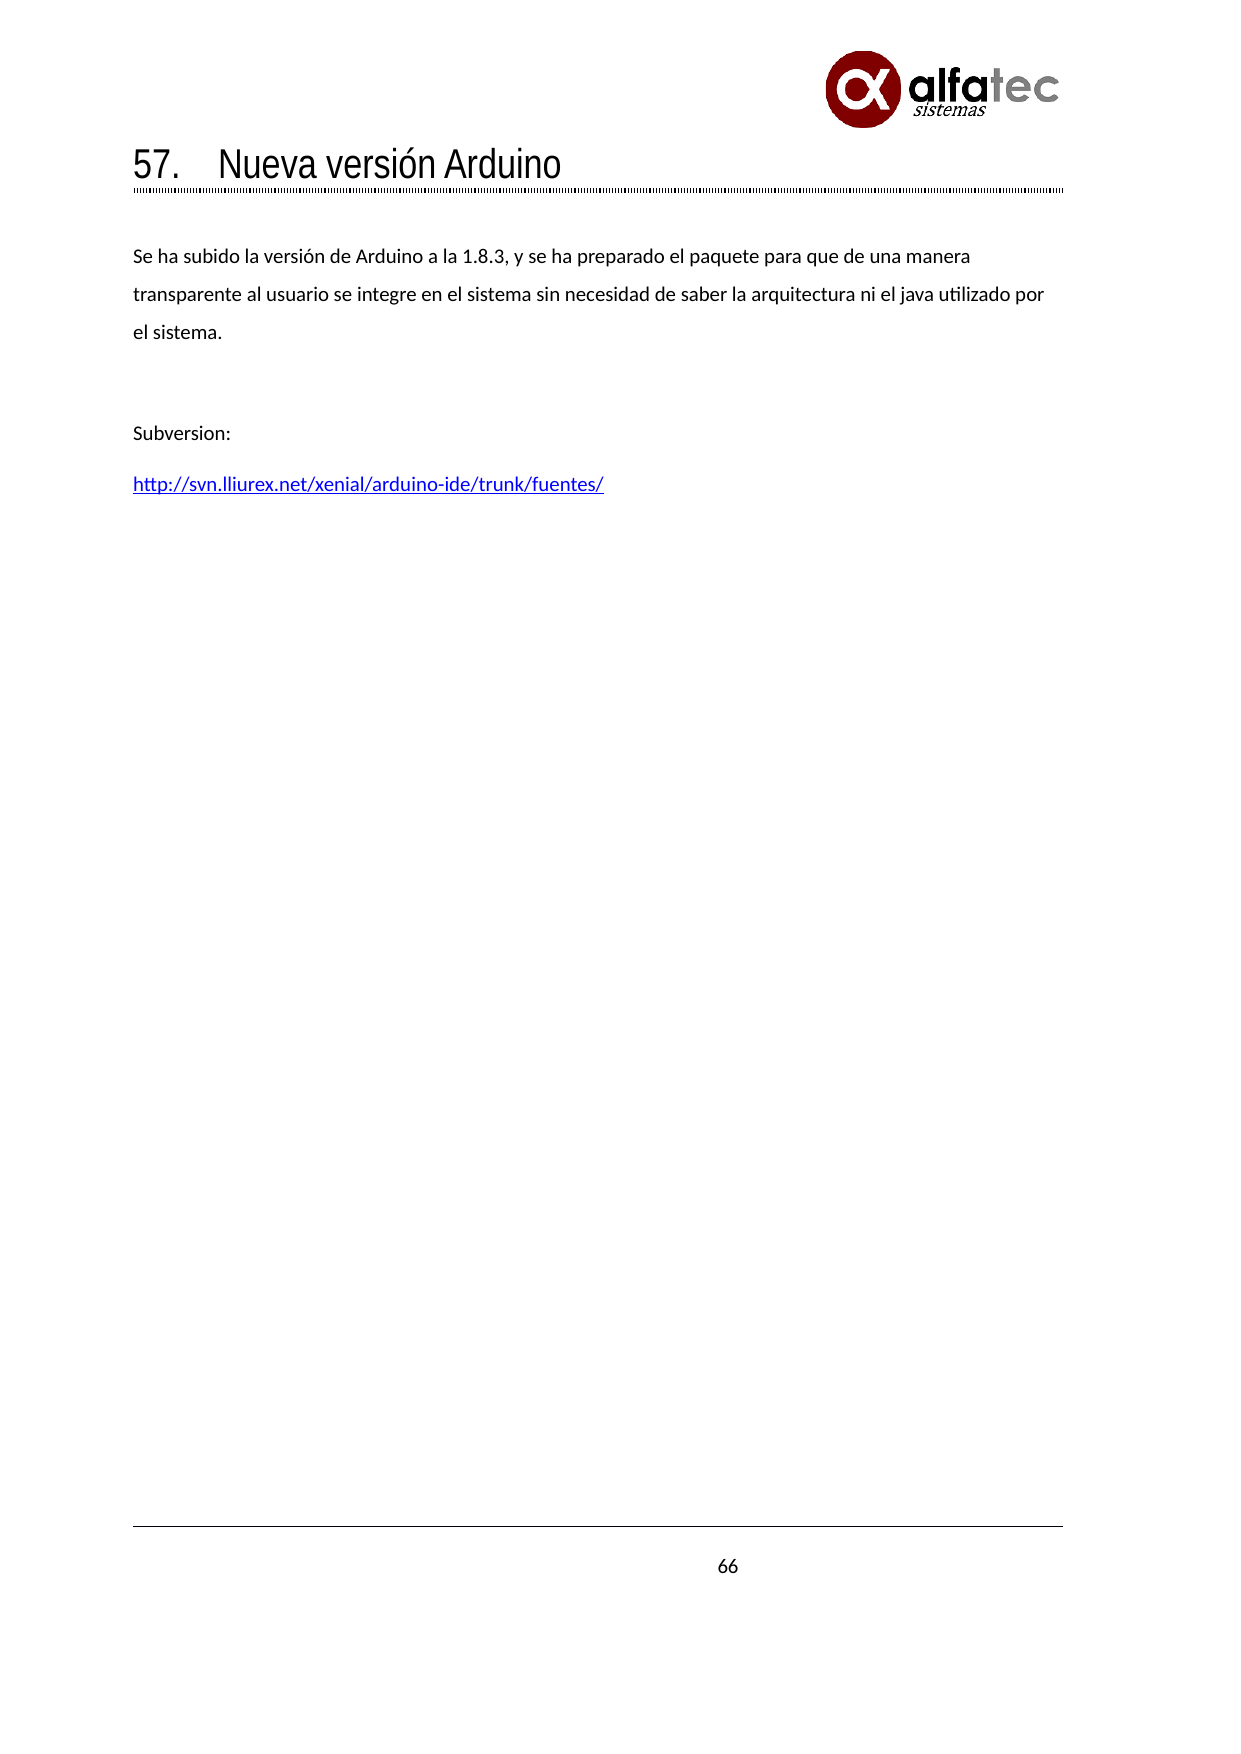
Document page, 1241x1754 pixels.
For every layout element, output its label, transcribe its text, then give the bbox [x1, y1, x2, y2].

text Subversion: [133, 420, 1063, 446]
subtitle Nueva versión Arduino [133, 148, 1063, 193]
text http://svn.lliurex.net/xenial/arduino-ide/trunk/fuentes/ [133, 471, 1063, 496]
picture [825, 51, 1061, 128]
text Se ha subido la versión de Arduino a la 1.8.3, y se ha preparado el paquete para que de una manera transparente al usuario se integre en el sistema sin necesidad de saber la arquitectura ni el java utilizado por el sistema. [133, 243, 1063, 344]
